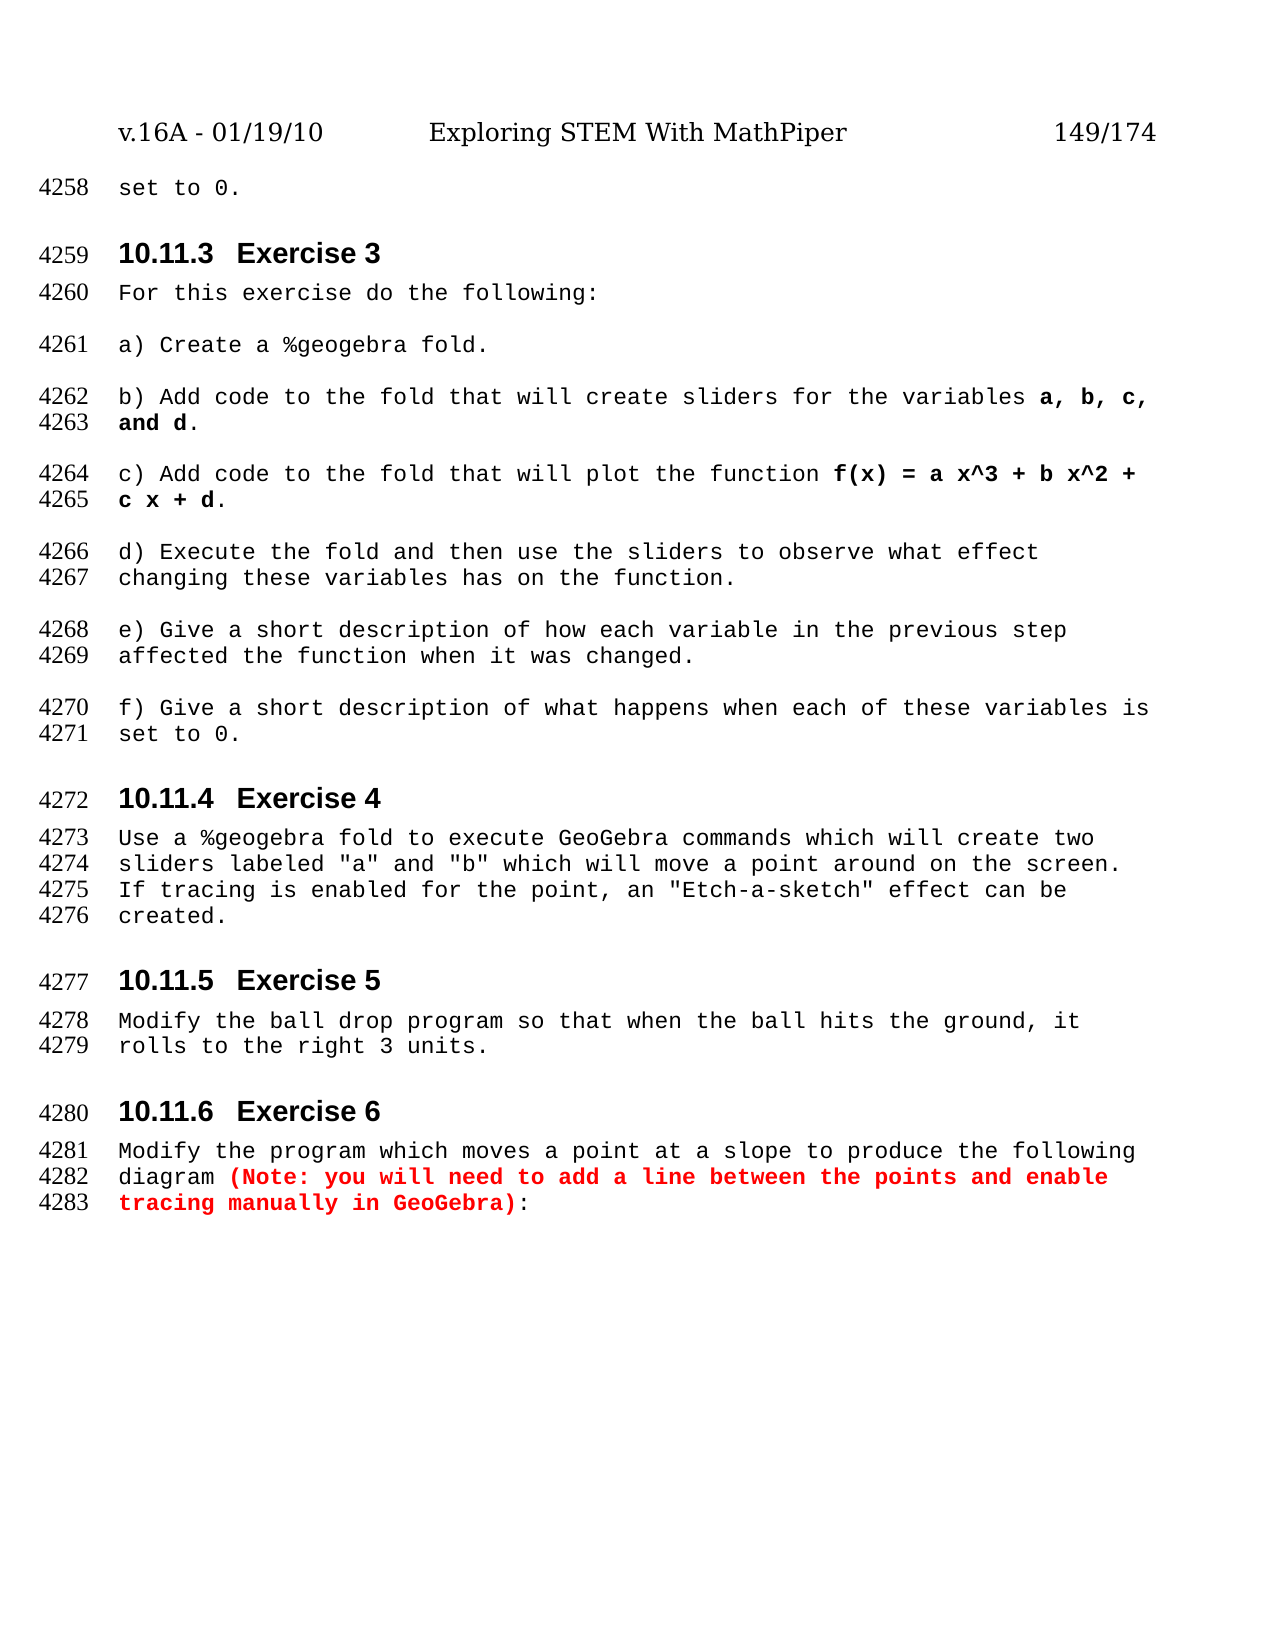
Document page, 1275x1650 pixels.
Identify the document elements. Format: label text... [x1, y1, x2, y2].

text Modify the program which moves a point at a slope to produce the following diagram (Note: you will need to add a line between the points and enable tracing manually in GeoGebra): [118, 1139, 1157, 1217]
text d) Execute the fold and then use the sliders to observe what effect changing these variables has on the function. [118, 541, 1157, 592]
text Use a %geogebra fold to execute GeoGebra commands which will create two sliders labeled "a" and "b" which will move a point around on the screen. If tracing is enabled for the point, an "Etch-a-sketch" effect can be created. [118, 827, 1157, 930]
text c) Add code to the fold that will plot the function f(x) = a x^3 + b x^2 + c x + d. [118, 463, 1157, 515]
subtitle Exercise 5 [118, 963, 1157, 997]
text Modify the ball drop program so that when the ball hits the ground, it rolls to the right 3 units. [118, 1009, 1157, 1061]
text For this exercise do the following: [118, 281, 1157, 307]
text f) Give a short description of what happens when each of these variables is set to 0. [118, 696, 1157, 748]
text set to 0. [118, 177, 1157, 203]
subtitle Exercise 6 [118, 1094, 1157, 1127]
text e) Give a short description of how each variable in the previous step affected the function when it was changed. [118, 618, 1157, 670]
text b) Add code to the fold that will create sliders for the variables a, b, c, and d. [118, 385, 1157, 437]
text a) Create a %geogebra fold. [118, 333, 1157, 359]
subtitle Exercise 3 [118, 236, 1157, 269]
subtitle Exercise 4 [118, 781, 1157, 815]
